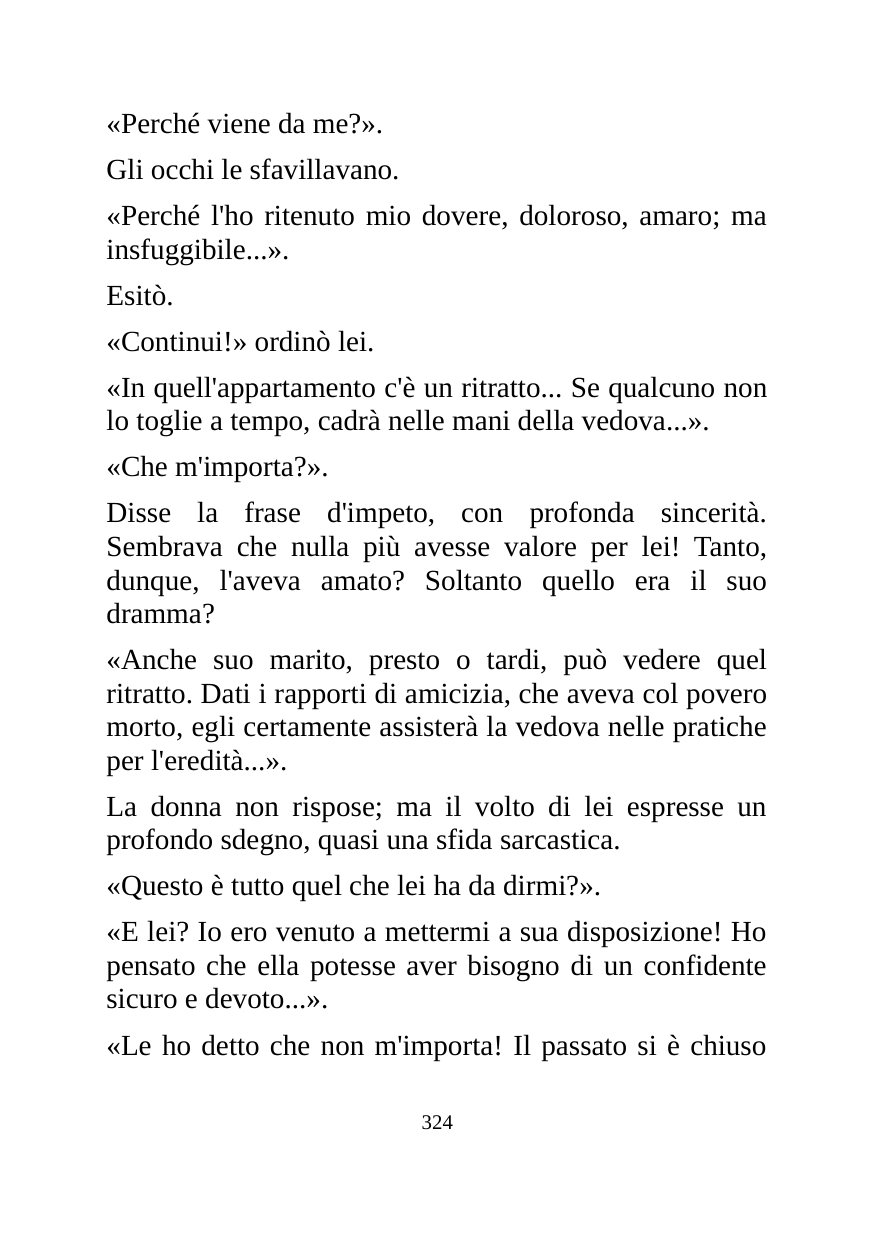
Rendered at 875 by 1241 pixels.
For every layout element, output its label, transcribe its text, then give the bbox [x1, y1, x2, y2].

text Gli occhi le sfavillavano. [106, 152, 768, 186]
text «Questo è tutto quel che lei ha da dirmi?». [106, 868, 768, 902]
text «Che m'importa?». [106, 449, 768, 483]
text «E lei? Io ero venuto a mettermi a sua disposizione! Ho pensato che ella potesse aver bisogno di un confidente sicuro e devoto...». [106, 914, 768, 1015]
text «Perché viene da me?». [106, 106, 768, 140]
text Esitò. [106, 278, 768, 311]
text «Le ho detto che non m'importa! Il passato si è chiuso [106, 1028, 768, 1061]
text «In quell'appartamento c'è un ritratto... Se qualcuno non lo toglie a tempo, cadrà nelle mani della vedova...». [106, 370, 768, 437]
text «Perché l'ho ritenuto mio dovere, doloroso, amaro; ma insfuggibile...». [106, 198, 768, 265]
text «Anche suo marito, presto o tardi, può vedere quel ritratto. Dati i rapporti di amicizia, che aveva col povero morto, egli certamente assisterà la vedova nelle pratiche per l'eredità...». [106, 642, 768, 776]
text Disse la frase d'impeto, con profonda sincerità. Sembrava che nulla più avesse valore per lei! Tanto, dunque, l'aveva amato? Soltanto quello era il suo dramma? [106, 496, 768, 630]
text La donna non rispose; ma il volto di lei espresse un profondo sdegno, quasi una sfida sarcastica. [106, 789, 768, 856]
text «Continui!» ordinò lei. [106, 324, 768, 357]
